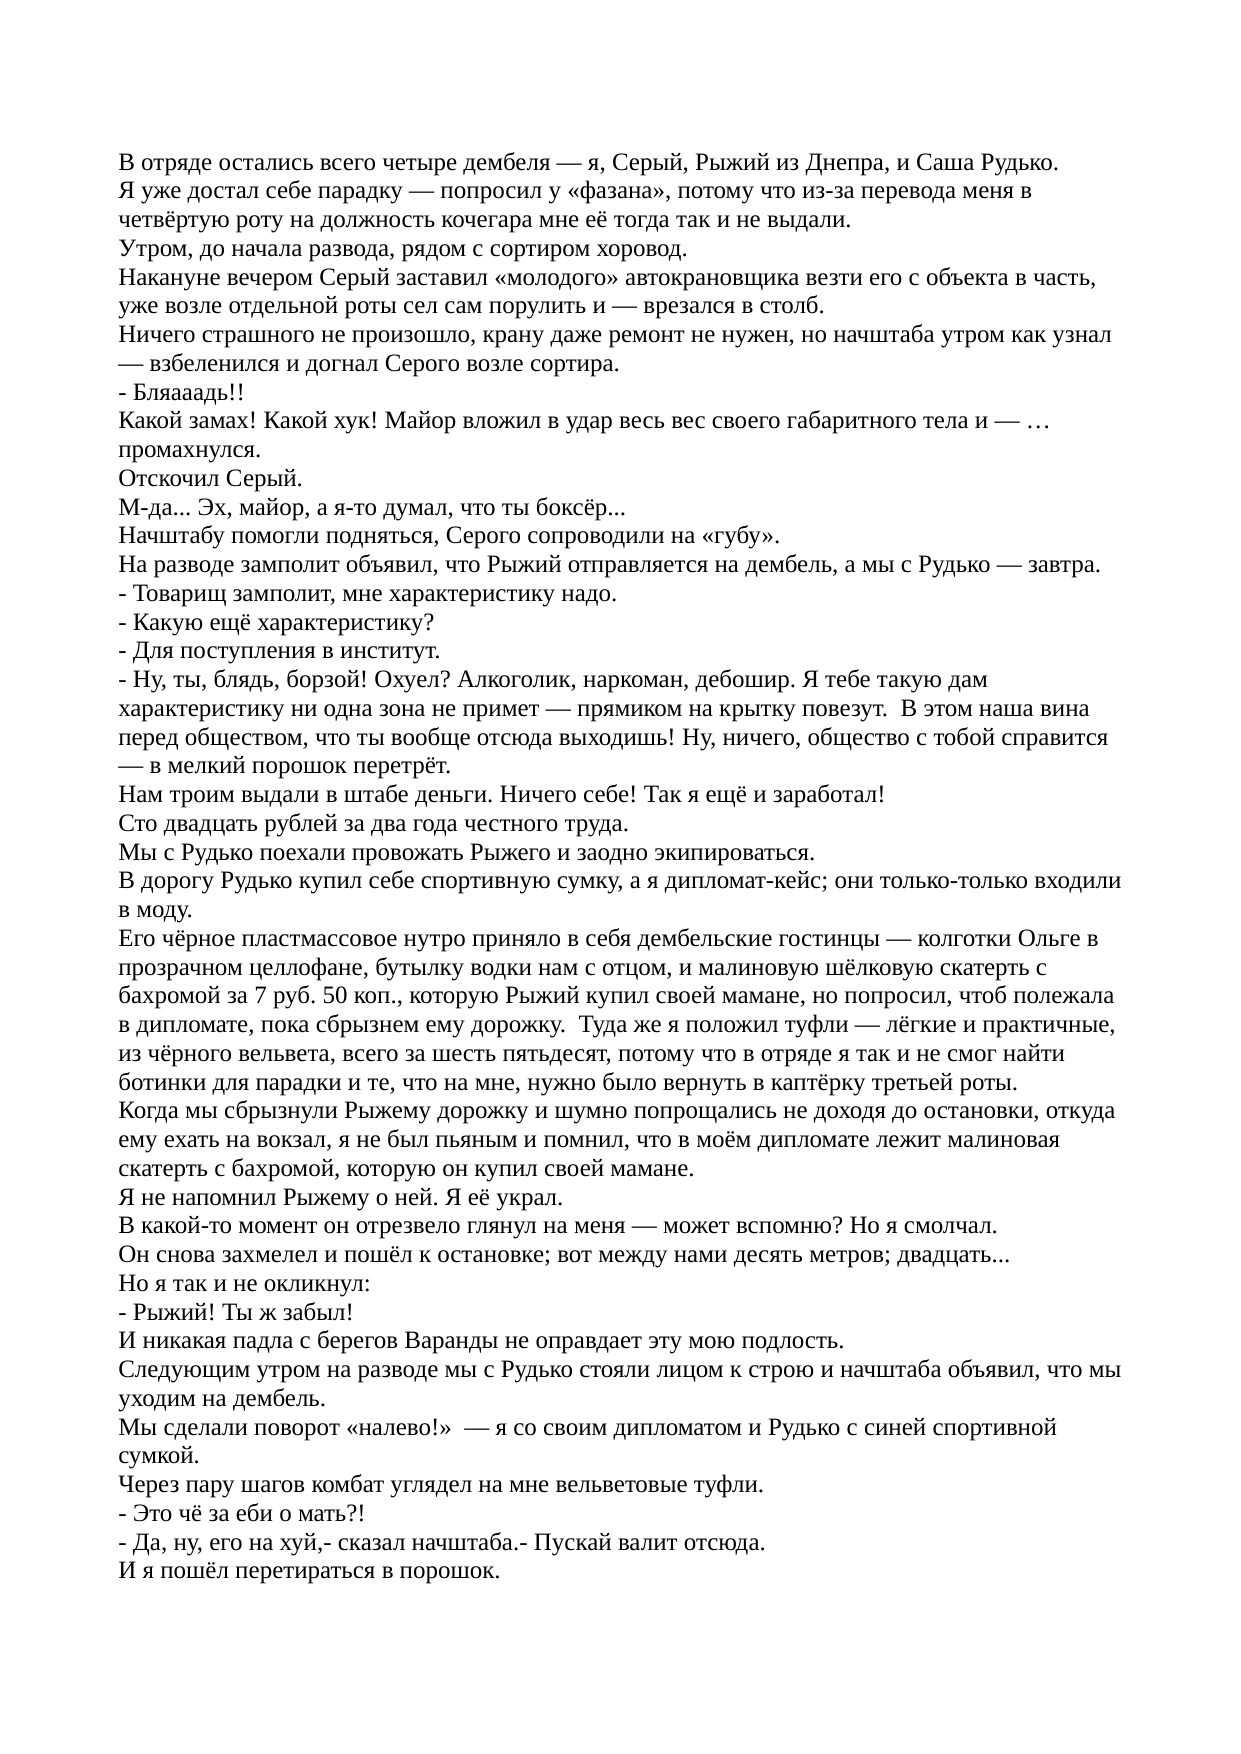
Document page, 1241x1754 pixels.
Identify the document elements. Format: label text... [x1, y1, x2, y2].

text Когда мы сбрызнули Рыжему дорожку и шумно попрощались не доходя до остановки, откуда ему ехать на вокзал, я не был пьяным и помнил, что в моём дипломате лежит малиновая скатерть с бахромой, которую он купил своей мамане. [118, 1096, 1122, 1182]
text В дорогу Рудько купил себе спортивную сумку, а я дипломат-кейс; они только-только входили в моду. [118, 866, 1122, 923]
text Отскочил Серый. [118, 463, 1122, 492]
text В отряде остались всего четыре дембеля — я, Серый, Рыжий из Днепра, и Саша Рудько. [118, 147, 1122, 176]
text Его чёрное пластмассовое нутро приняло в себя дембельские гостинцы — колготки Ольге в прозрачном целлофане, бутылку водки нам с отцом, и малиновую шёлковую скатерть с бахромой за 7 руб. 50 коп., которую Рыжий купил своей мамане, но попросил, чтоб полежала в дипломате, пока сбрызнем ему дорожку. Туда же я положил туфли — лёгкие и практичные, из чёрного вельвета, всего за шесть пятьдесят, потому что в отряде я так и не смог найти ботинки для парадки и те, что на мне, нужно было вернуть в каптёрку третьей роты. [118, 923, 1122, 1096]
text Сто двадцать рублей за два года честного труда. [118, 808, 1122, 837]
text - Для поступления в институт. [118, 636, 1122, 664]
text - Да, ну, его на хуй,- сказал начштаба.- Пускай валит отсюда. [118, 1527, 1122, 1556]
text Ничего страшного не произошло, крану даже ремонт не нужен, но начштаба утром как узнал — взбеленился и догнал Серого возле сортира. [118, 319, 1122, 377]
text Накануне вечером Серый заставил «молодого» автокрановщика везти его с объекта в часть, уже возле отдельной роты сел сам порулить и — врезался в столб. [118, 262, 1122, 319]
text - Товарищ замполит, мне характеристику надо. [118, 578, 1122, 607]
text В какой-то момент он отрезвело глянул на меня — может вспомню? Но я смолчал. [118, 1211, 1122, 1239]
text Утром, до начала развода, рядом с сортиром хоровод. [118, 233, 1122, 262]
text Какой замах! Какой хук! Майор вложил в удар весь вес своего габаритного тела и — … промахнулся. [118, 406, 1122, 463]
text - Ну, ты, блядь, борзой! Охуел? Алкоголик, наркоман, дебошир. Я тебе такую дам характеристику ни одна зона не примет — прямиком на крытку повезут. В этом наша вина перед обществом, что ты вообще отсюда выходишь! Ну, ничего, общество с тобой справится — в мелкий порошок перетрёт. [118, 664, 1122, 779]
text - Это чё за еби о мать?! [118, 1498, 1122, 1527]
text Мы с Рудько поехали провожать Рыжего и заодно экипироваться. [118, 837, 1122, 866]
text Я не напомнил Рыжему о ней. Я её украл. [118, 1182, 1122, 1211]
text Мы сделали поворот «налево!» — я со своим дипломатом и Рудько с синей спортивной сумкой. [118, 1412, 1122, 1469]
text Следующим утром на разводе мы с Рудько стояли лицом к строю и начштаба объявил, что мы уходим на дембель. [118, 1354, 1122, 1412]
text Я уже достал себе парадку — попросил у «фазана», потому что из-за перевода меня в четвёртую роту на должность кочегара мне её тогда так и не выдали. [118, 176, 1122, 233]
text Начштабу помогли подняться, Серого сопроводили на «губу». [118, 521, 1122, 549]
text На разводе замполит объявил, что Рыжий отправляется на дембель, а мы с Рудько — завтра. [118, 549, 1122, 578]
text И я пошёл перетираться в порошок. [118, 1556, 1122, 1584]
text Через пару шагов комбат углядел на мне вельветовые туфли. [118, 1469, 1122, 1498]
text И никакая падла с берегов Варанды не оправдает эту мою подлость. [118, 1326, 1122, 1354]
text Но я так и не окликнул: [118, 1268, 1122, 1297]
text Нам троим выдали в штабе деньги. Ничего себе! Так я ещё и заработал! [118, 779, 1122, 808]
text Он снова захмелел и пошёл к остановке; вот между нами десять метров; двадцать... [118, 1239, 1122, 1268]
text - Бляааадь!! [118, 377, 1122, 406]
text - Рыжий! Ты ж забыл! [118, 1297, 1122, 1326]
text - Какую ещё характеристику? [118, 607, 1122, 636]
text М-да... Эх, майор, а я-то думал, что ты боксёр... [118, 492, 1122, 521]
